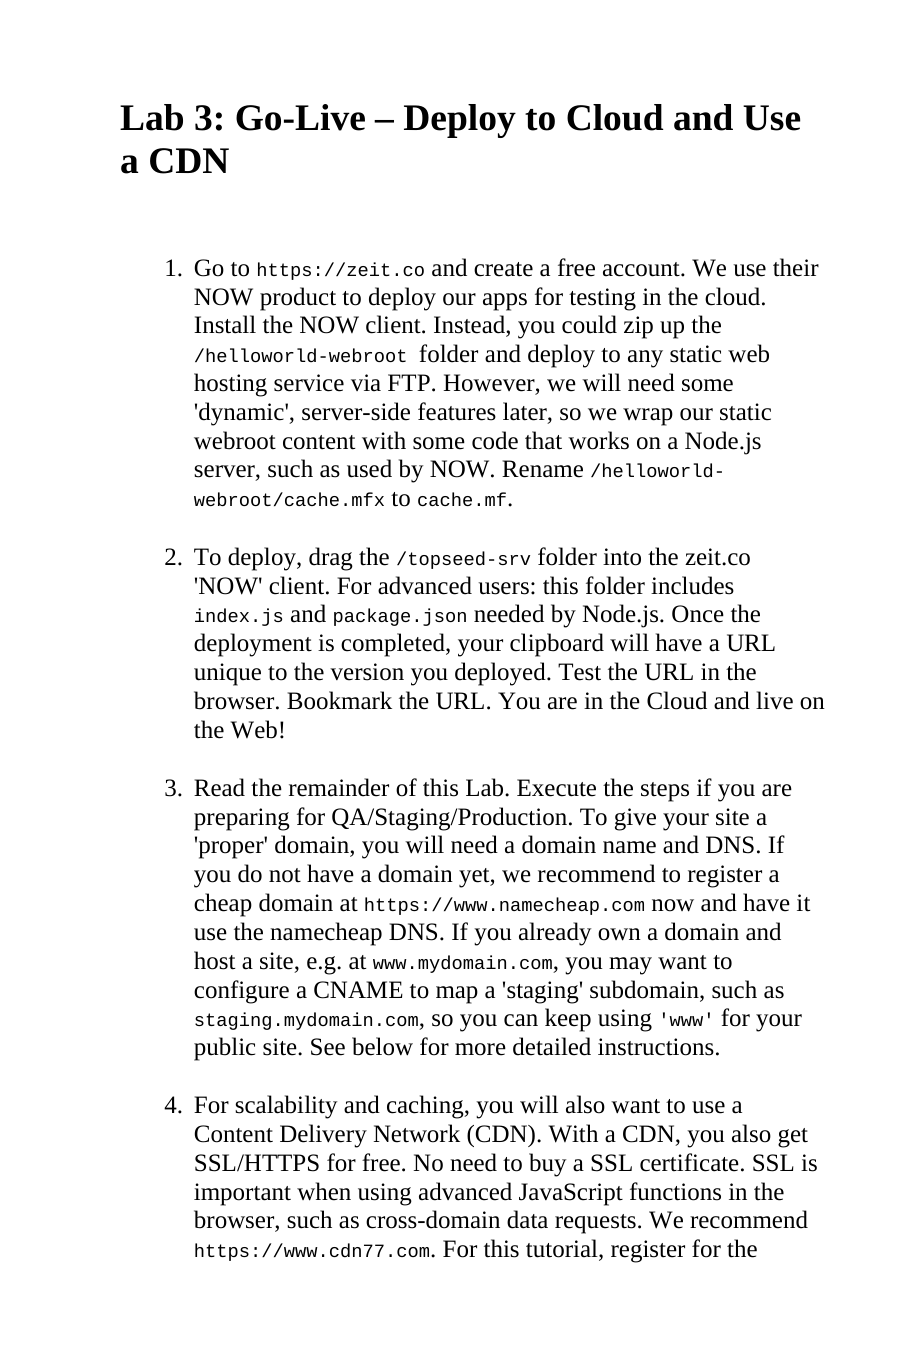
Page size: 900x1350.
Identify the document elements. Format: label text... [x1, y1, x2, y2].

list Read the remainder of this Lab. Execute the steps if you are preparing for QA/Staging/Production. To give your site a 'proper' domain, you will need a domain name and DNS. If you do not have a domain yet, we recommend to register a cheap domain at https://www.namecheap.com now and have it use the namecheap DNS. If you already own a domain and host a site, e.g. at www.mydomain.com, you may want to configure a CNAME to map a 'staging' subdomain, such as staging.mydomain.com, so you can keep using 'www' for your public site. See below for more detailed instructions. [164, 773, 825, 1061]
list For scalability and caching, you will also want to use a Content Delivery Network (CDN). With a CDN, you also get SSL/HTTPS for free. No need to buy a SSL certificate. SSL is important when using advanced JavaScript functions in the browser, such as cross-domain data requests. We recommend https://www.cdn77.com. For this tutorial, register for the [164, 1091, 825, 1263]
list Go to https://zeit.co and create a free account. We use their NOW product to deploy our apps for testing in the cloud. Install the NOW client. Instead, you could zip up the /helloworld-webroot folder and deploy to any static web hosting service via FTP. However, we will need some 'dynamic', server-side features later, so we wrap our static webroot content with some code that works on a Node.js server, such as used by NOW. Rename /helloworld-webroot/cache.mfx to cache.mf. [164, 253, 825, 512]
subtitle Lab 3: Go-Live – Deploy to Cloud and Use a CDN [120, 96, 825, 182]
list To deploy, drag the /topseed-srv folder into the zeit.co 'NOW' client. For advanced users: this folder includes index.js and package.json needed by Node.js. Once the deployment is completed, your clipboard will have a URL unique to the version you deployed. Test the URL in the browser. Bookmark the URL. You are in the Cloud and live on the Web! [164, 542, 825, 743]
